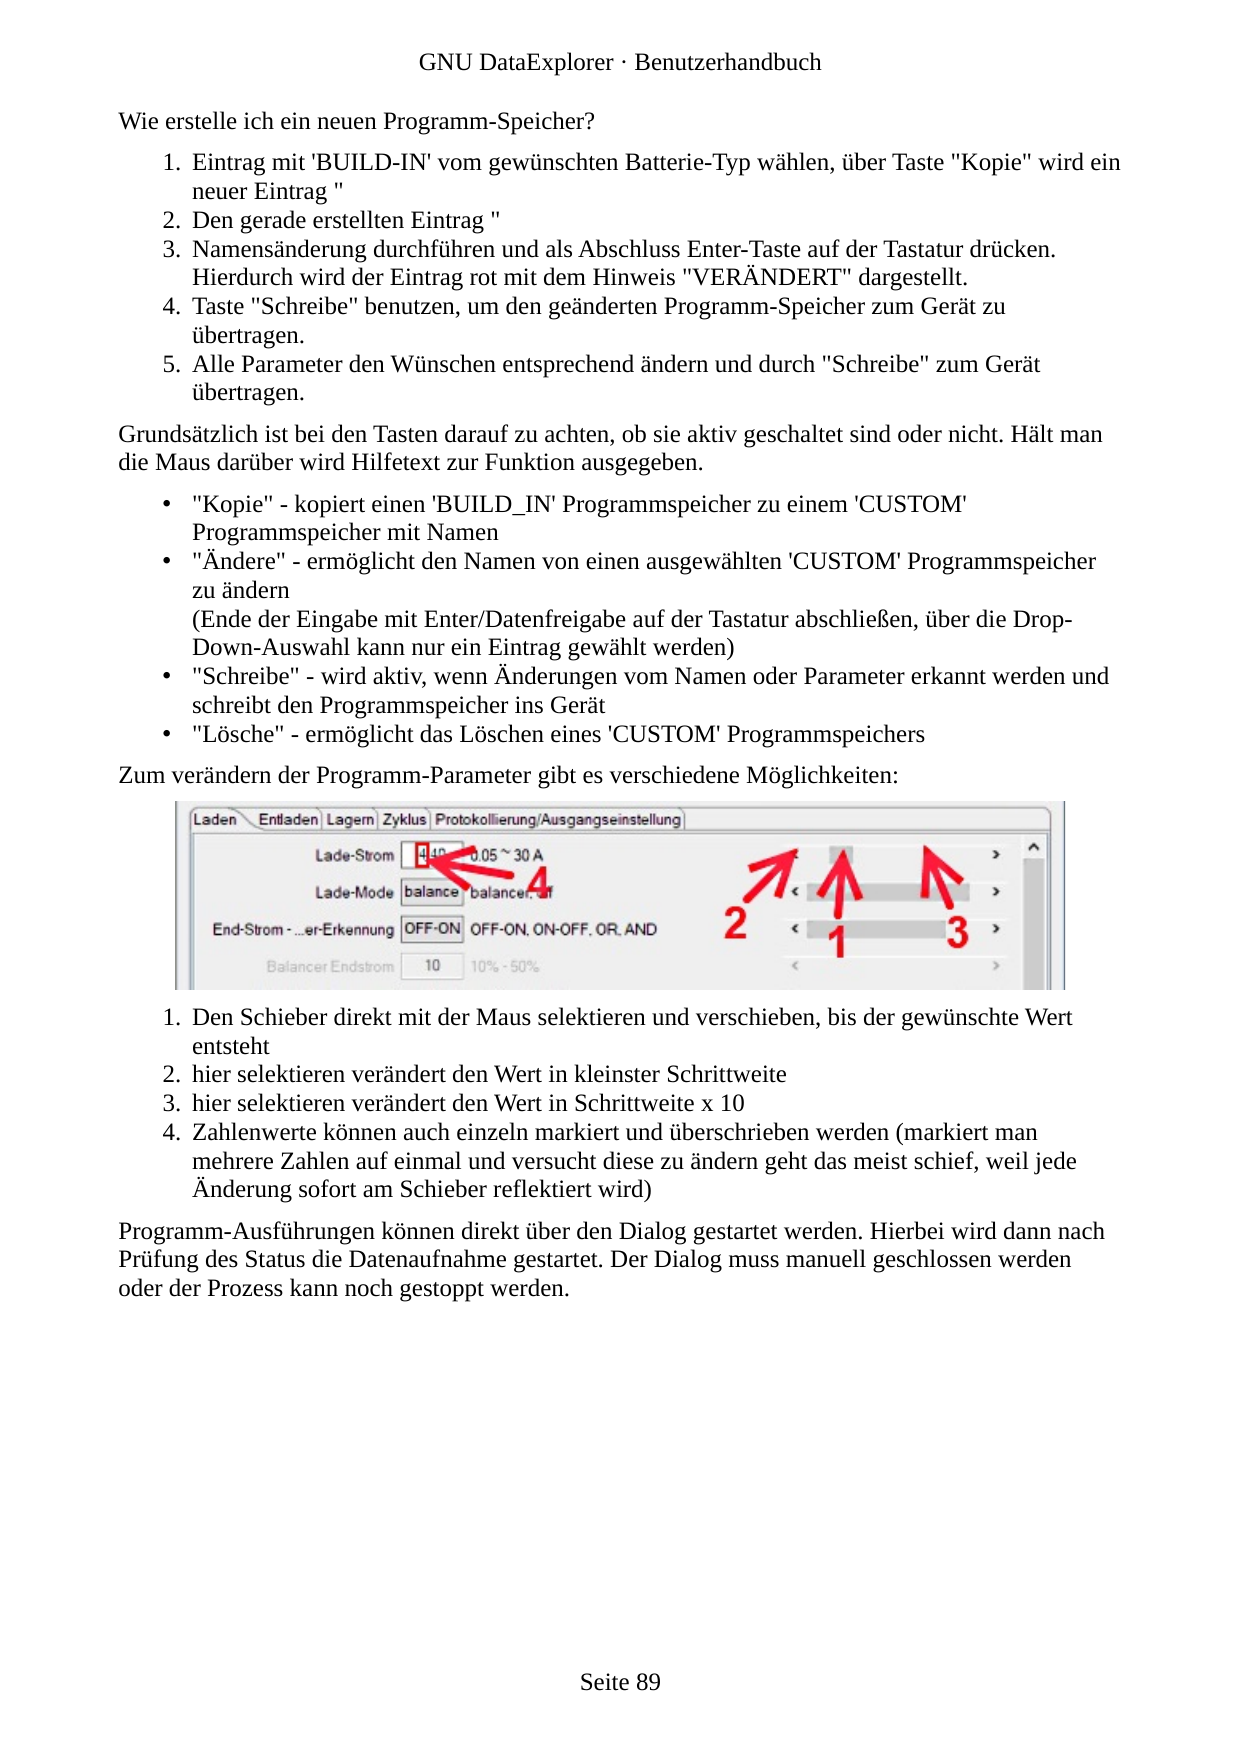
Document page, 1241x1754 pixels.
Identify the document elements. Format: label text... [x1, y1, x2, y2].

list "Lösche" - ermöglicht das Löschen eines 'CUSTOM' Programmspeichers [162, 719, 1122, 747]
list Taste "Schreibe" benutzen, um den geänderten Programm-Speicher zum Gerät zu übertragen. [162, 291, 1122, 349]
picture [175, 801, 1066, 990]
text Grundsätzlich ist bei den Tasten darauf zu achten, ob sie aktiv geschaltet sind oder nicht. Hält man die Maus darüber wird Hilfetext zur Funktion ausgegeben. [118, 419, 1122, 476]
list Namensänderung durchführen und als Abschluss Enter-Taste auf der Tastatur drücken. Hierdurch wird der Eintrag rot mit dem Hinweis "VERÄNDERT" dargestellt. [162, 234, 1122, 291]
text Zum verändern der Programm-Parameter gibt es verschiedene Möglichkeiten: [118, 760, 1122, 789]
list hier selektieren verändert den Wert in kleinster Schrittweite [162, 1059, 1122, 1088]
list Den Schieber direkt mit der Maus selektieren und verschieben, bis der gewünschte Wert entsteht [162, 1002, 1122, 1059]
list hier selektieren verändert den Wert in Schrittweite x 10 [162, 1088, 1122, 1117]
list "Ändere" - ermöglicht den Namen von einen ausgewählten 'CUSTOM' Programmspeicher zu ändern (Ende der Eingabe mit Enter/Datenfreigabe auf der Tastatur abschließen, über die Drop-Down-Auswahl kann nur ein Eintrag gewählt werden) [162, 546, 1122, 661]
text Wie erstelle ich ein neuen Programm-Speicher? [118, 106, 1122, 135]
text Programm-Ausführungen können direkt über den Dialog gestartet werden. Hierbei wird dann nach Prüfung des Status die Datenaufnahme gestartet. Der Dialog muss manuell geschlossen werden oder der Prozess kann noch gestoppt werden. [118, 1216, 1122, 1302]
list Alle Parameter den Wünschen entsprechend ändern und durch "Schreibe" zum Gerät übertragen. [162, 349, 1122, 406]
list "Kopie" - kopiert einen 'BUILD_IN' Programmspeicher zu einem 'CUSTOM' Programmspeicher mit Namen [162, 489, 1122, 546]
list Den gerade erstellten Eintrag " [162, 205, 1122, 234]
list Eintrag mit 'BUILD-IN' vom gewünschten Batterie-Typ wählen, über Taste "Kopie" wird ein neuer Eintrag " [162, 147, 1122, 205]
list "Schreibe" - wird aktiv, wenn Änderungen vom Namen oder Parameter erkannt werden und schreibt den Programmspeicher ins Gerät [162, 661, 1122, 719]
list Zahlenwerte können auch einzeln markiert und überschrieben werden (markiert man mehrere Zahlen auf einmal und versucht diese zu ändern geht das meist schief, weil jede Änderung sofort am Schieber reflektiert wird) [162, 1117, 1122, 1203]
